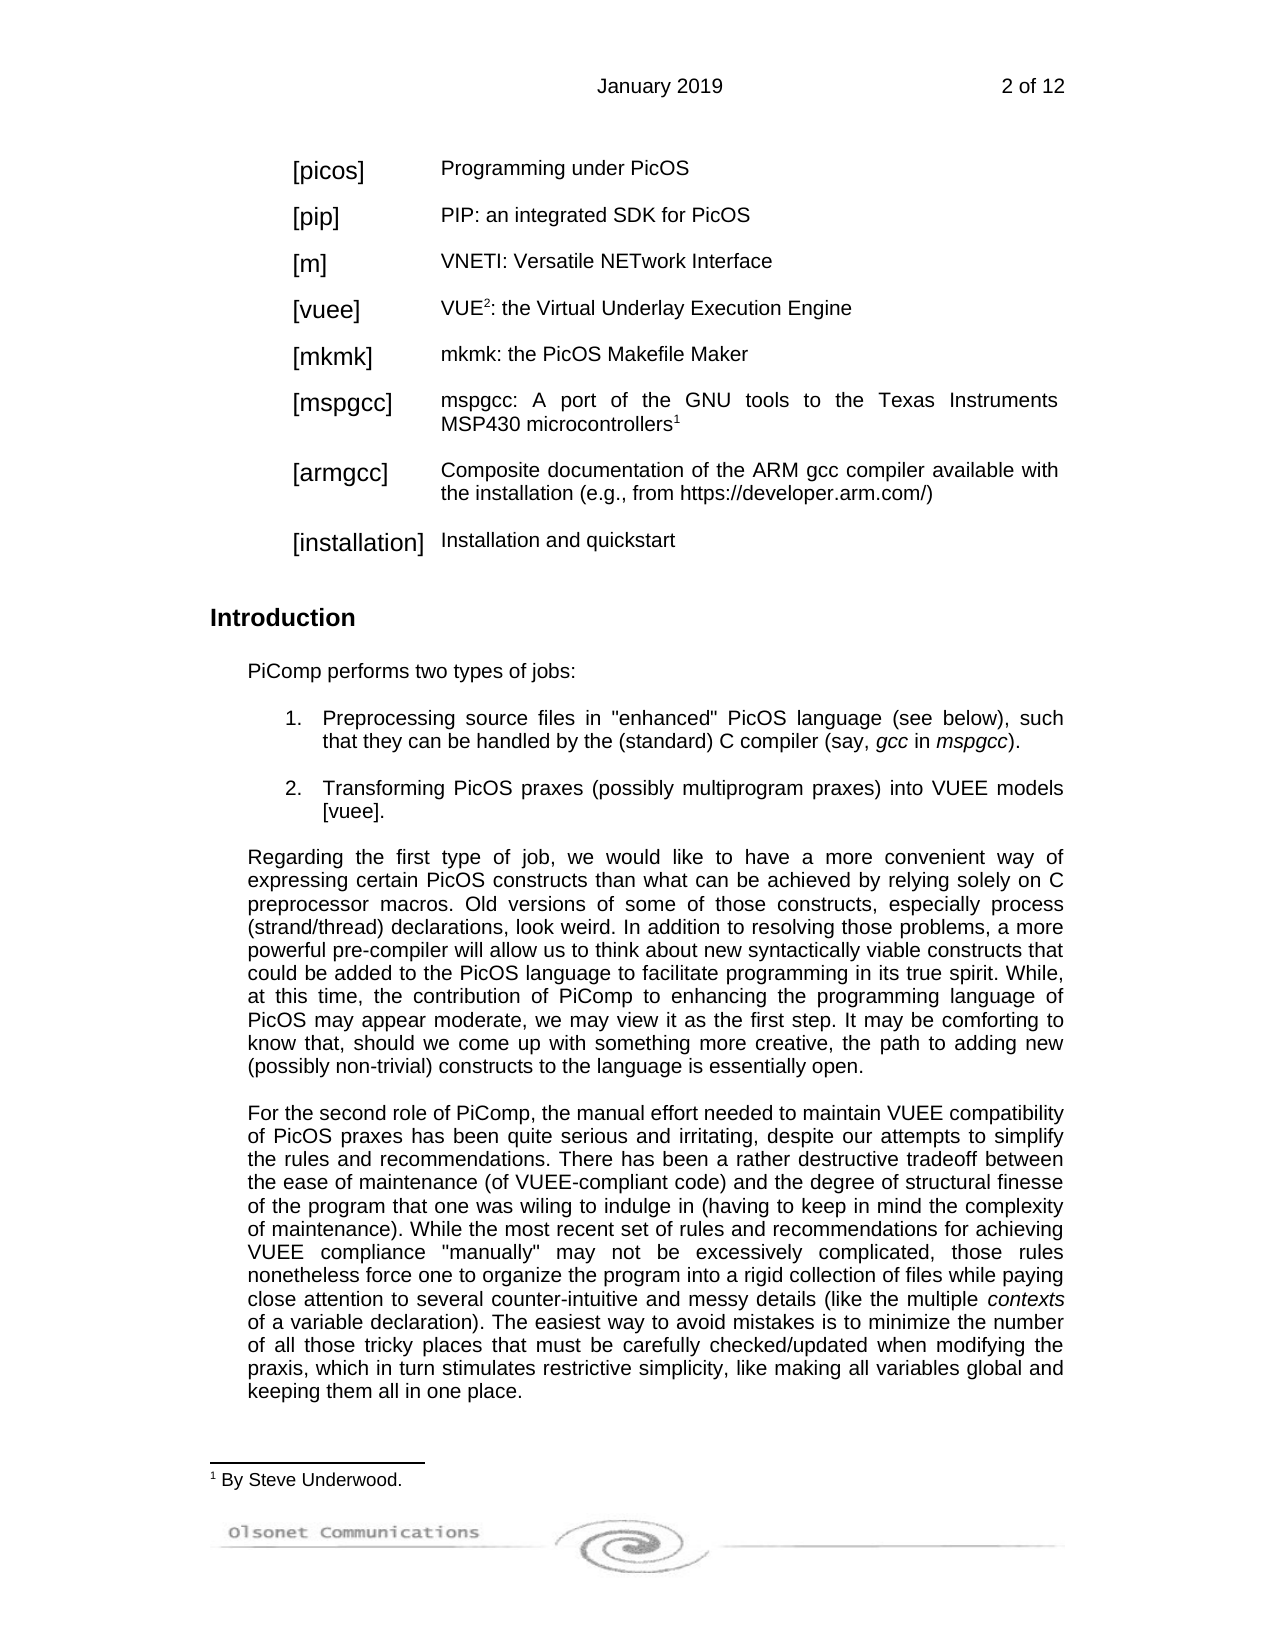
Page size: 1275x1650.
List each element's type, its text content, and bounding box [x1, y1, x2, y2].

text PiComp performs two types of jobs: [247, 660, 1065, 683]
table_cell Installation and quickstart [435, 523, 1065, 569]
picture [210, 1504, 1065, 1596]
table_cell [vuee] [287, 290, 435, 337]
table_cell Composite documentation of the ARM gcc compiler available with the installation (e.g., from https://developer.arm.com/) [435, 453, 1065, 523]
list Preprocessing source files in "enhanced" PicOS language (see below), such that they can be handled by the (standard) C compiler (say, gcc in mspgcc). [285, 706, 1065, 753]
table_cell VNETI: Versatile NETwork Interface [435, 244, 1065, 290]
list Transforming PicOS praxes (possibly multiprogram praxes) into VUEE models [vuee]. [285, 776, 1065, 822]
table_cell [mspgcc] [287, 383, 435, 453]
text For the second role of PiComp, the manual effort needed to maintain VUEE compatibility of PicOS praxes has been quite serious and irritating, despite our attempts to simplify the rules and recommendations. There has been a rather destructive tradeoff between the ease of maintenance (of VUEE-compliant code) and the degree of structural finesse of the program that one was wiling to indulge in (having to keep in mind the complexity of maintenance). While the most recent set of rules and recommendations for achieving VUEE compliance "manually" may not be excessively complicated, those rules nonetheless force one to organize the program into a rigid collection of files while paying close attention to several counter-intuitive and messy details (like the multiple contexts of a variable declaration). The easiest way to avoid mistakes is to minimize the number of all those tricky places that must be carefully checked/updated when modifying the praxis, which in turn stimulates restrictive simplicity, like making all variables global and keeping them all in one place. [247, 1101, 1065, 1403]
table_cell [pip] [287, 198, 435, 244]
table_cell mkmk: the PicOS Makefile Maker [435, 337, 1065, 383]
table_cell [armgcc] [287, 453, 435, 523]
table_cell mspgcc: A port of the GNU tools to the Texas Instruments MSP430 microcontrollers [435, 383, 1065, 453]
table_header [picos] [287, 151, 435, 197]
table_cell VUE2: the Virtual Underlay Execution Engine [435, 290, 1065, 337]
table_cell [mkmk] [287, 337, 435, 383]
subtitle Introduction [210, 604, 1065, 632]
text Regarding the first type of job, we would like to have a more convenient way of expressing certain PicOS constructs than what can be achieved by relying solely on C preprocessor macros. Old versions of some of those constructs, especially process (strand/thread) declarations, look weird. In addition to resolving those problems, a more powerful pre-compiler will allow us to think about new syntactically viable constructs that could be added to the PicOS language to facilitate programming in its true spirit. While, at this time, the contribution of PiComp to enhancing the programming language of PicOS may appear moderate, we may view it as the first step. It may be comforting to know that, should we come up with something more creative, the path to adding new (possibly non-trivial) constructs to the language is essentially open. [247, 846, 1065, 1078]
table_cell [installation] [287, 523, 435, 569]
table_header Programming under PicOS [435, 151, 1065, 197]
table_cell [m] [287, 244, 435, 290]
table_cell PIP: an integrated SDK for PicOS [435, 198, 1065, 244]
